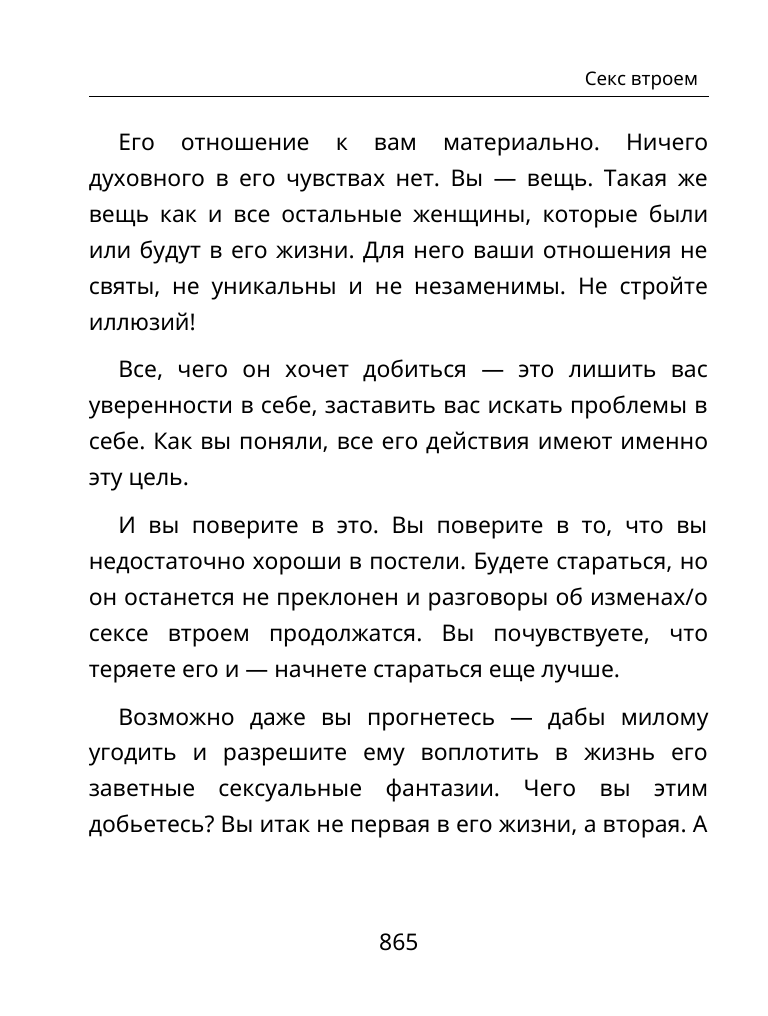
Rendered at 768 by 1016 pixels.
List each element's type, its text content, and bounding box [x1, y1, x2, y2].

text Возможно даже вы прогнетесь — дабы милому угодить и разрешите ему воплотить в жизнь его заветные сексуальные фантазии. Чего вы этим добьетесь? Вы итак не первая в его жизни, а вторая. А [88, 700, 709, 839]
text Его отношение к вам материально. Ничего духовного в его чувствах нет. Вы — вещь. Такая же вещь как и все остальные женщины, которые были или будут в его жизни. Для него ваши отношения не святы, не уникальны и не незаменимы. Не стройте иллюзий! [88, 126, 709, 337]
text И вы поверите в это. Вы поверите в то, что вы недостаточно хороши в постели. Будете стараться, но он останется не преклонен и разговоры об изменах/о сексе втроем продолжатся. Вы почувствуете, что теряете его и — начнете стараться еще лучше. [88, 509, 709, 684]
text Все, чего он хочет добиться — это лишить вас уверенности в себе, заставить вас искать проблемы в себе. Как вы поняли, все его действия имеют именно эту цель. [88, 353, 709, 492]
